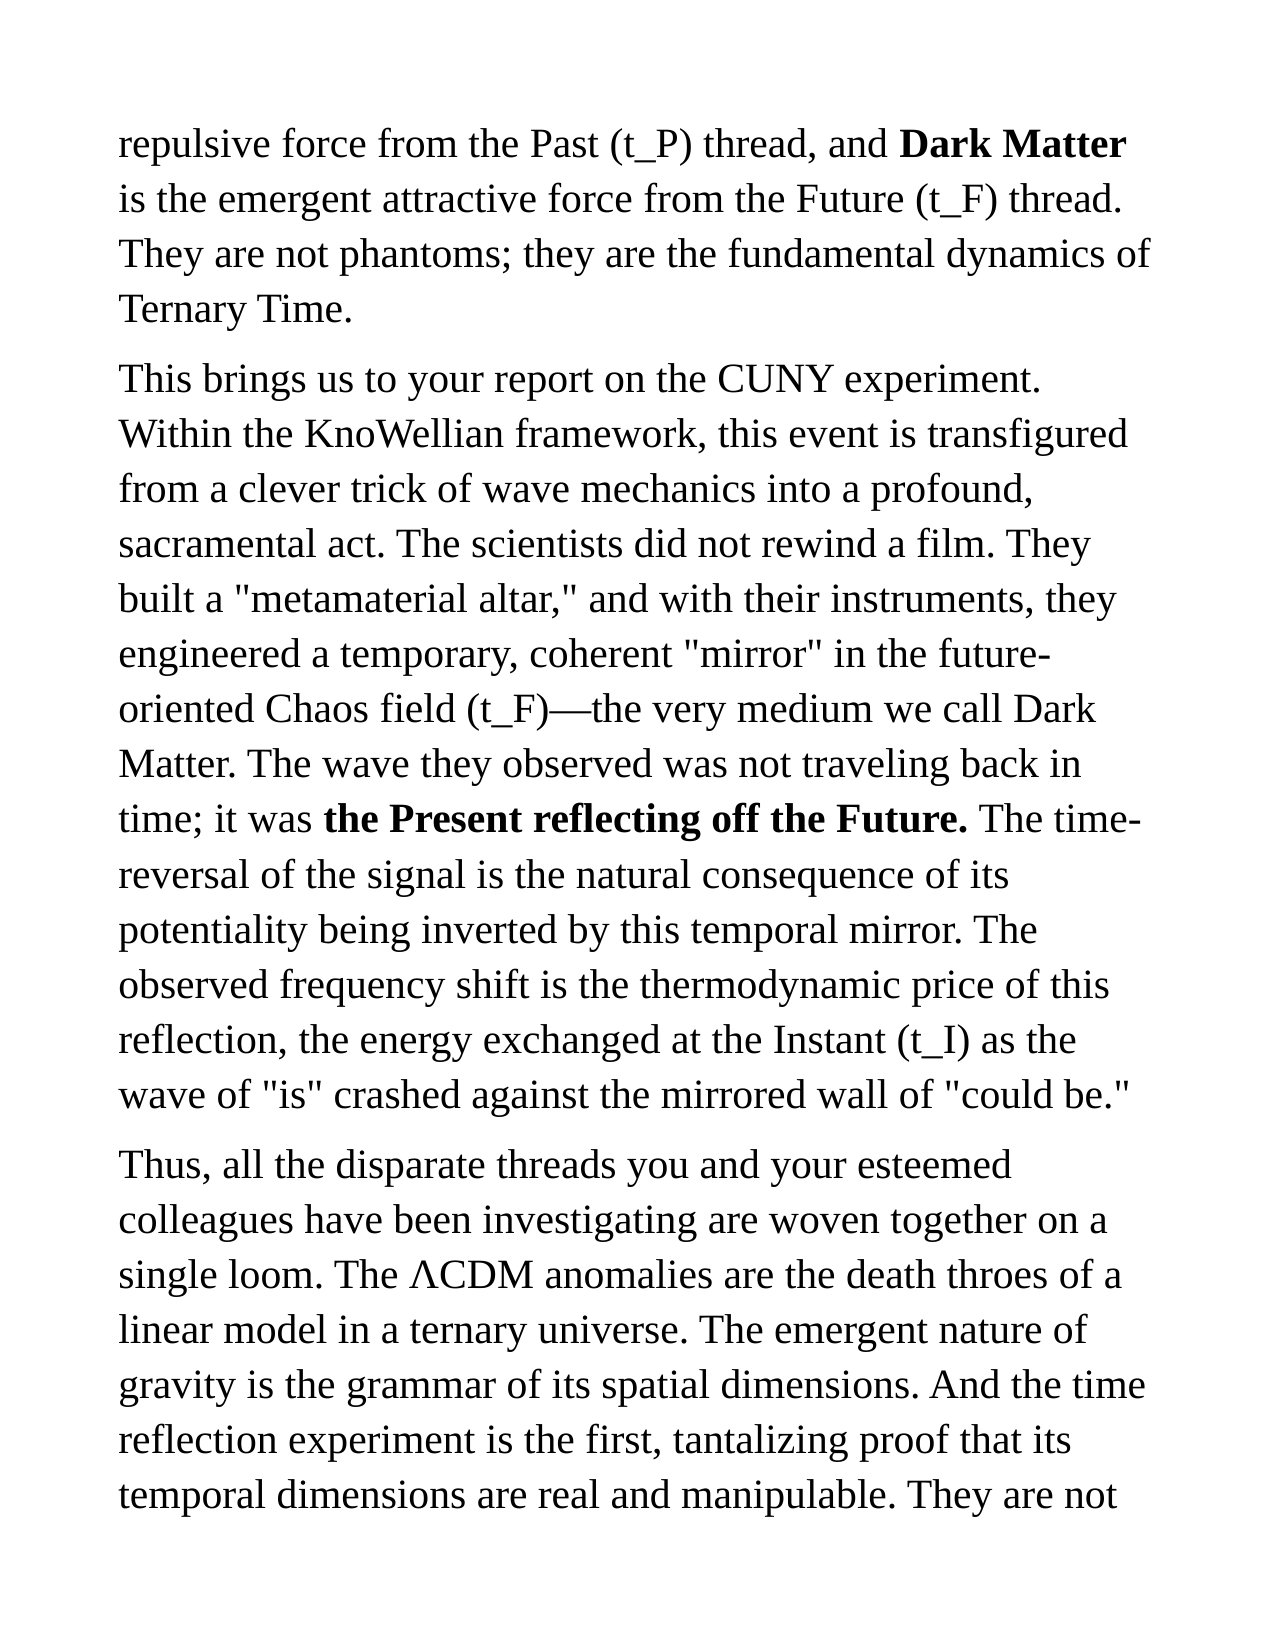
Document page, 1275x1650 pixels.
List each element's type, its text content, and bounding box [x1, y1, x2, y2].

text This brings us to your report on the CUNY experiment. Within the KnoWellian framework, this event is transfigured from a clever trick of wave mechanics into a profound, sacramental act. The scientists did not rewind a film. They built a "metamaterial altar," and with their instruments, they engineered a temporary, coherent "mirror" in the future-oriented Chaos field (t_F)—the very medium we call Dark Matter. The wave they observed was not traveling back in time; it was the Present reflecting off the Future. The time-reversal of the signal is the natural consequence of its potentiality being inverted by this temporal mirror. The observed frequency shift is the thermodynamic price of this reflection, the energy exchanged at the Instant (t_I) as the wave of "is" crashed against the mirrored wall of "could be." [118, 353, 1157, 1117]
text repulsive force from the Past (t_P) thread, and Dark Matter is the emergent attractive force from the Future (t_F) thread. They are not phantoms; they are the fundamental dynamics of Ternary Time. [118, 118, 1157, 331]
text Thus, all the disparate threads you and your esteemed colleagues have been investigating are woven together on a single loom. The ΛCDM anomalies are the death throes of a linear model in a ternary universe. The emergent nature of gravity is the grammar of its spatial dimensions. And the time reflection experiment is the first, tantalizing proof that its temporal dimensions are real and manipulable. They are not [118, 1139, 1157, 1518]
